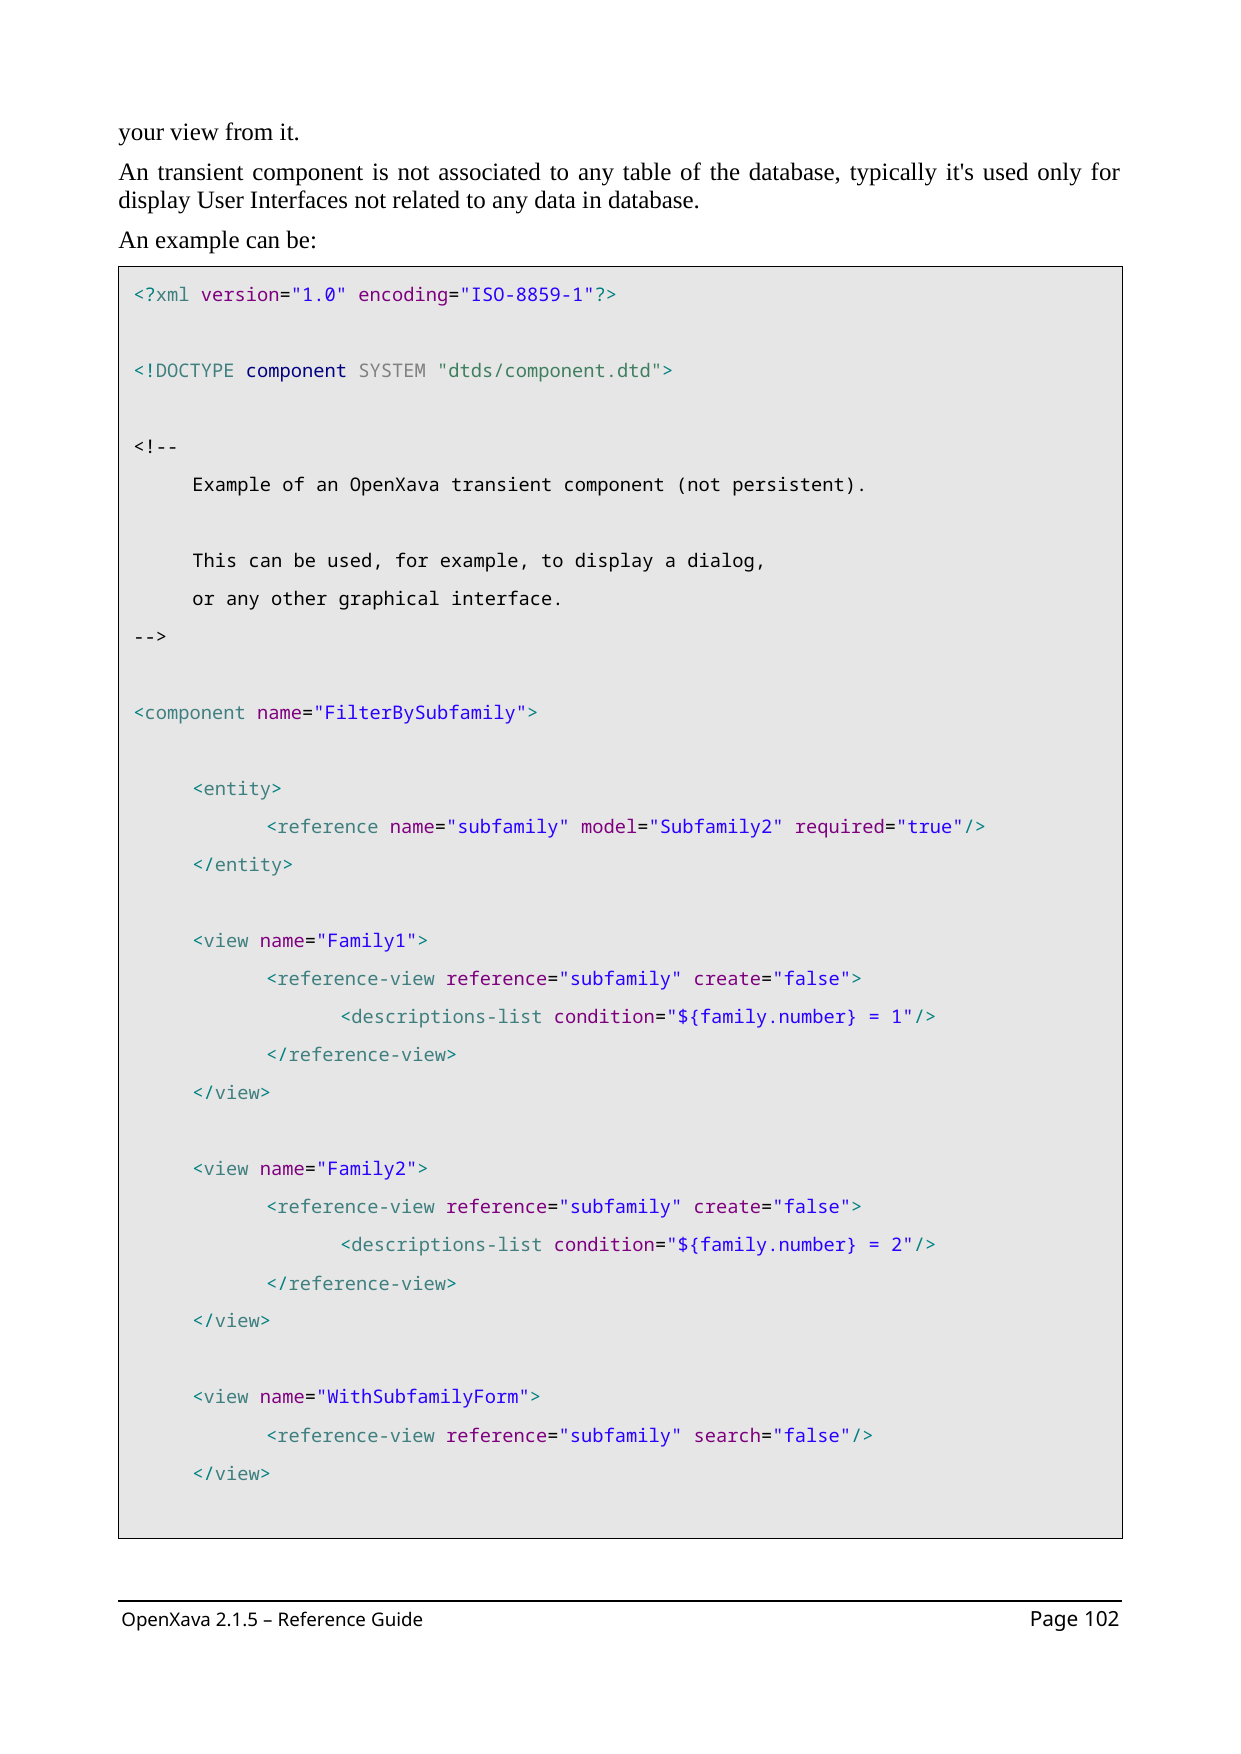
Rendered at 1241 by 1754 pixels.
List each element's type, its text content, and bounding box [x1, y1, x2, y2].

text your view from it. [118, 118, 1122, 146]
text <component name="FilterBySubfamily"> [119, 685, 1122, 723]
text <?xml version="1.0" encoding="ISO-8859-1"?> [119, 267, 1122, 304]
text </view> [119, 1445, 1122, 1483]
text <reference-view reference="subfamily" search="false"/> [119, 1407, 1122, 1445]
text <!DOCTYPE component SYSTEM "dtds/component.dtd"> [119, 342, 1122, 381]
text </reference-view> [119, 1255, 1122, 1293]
text <descriptions-list condition="${family.number} = 1"/> [119, 989, 1122, 1027]
text <view name="Family1"> [119, 913, 1122, 951]
text or any other graphical interface. [119, 571, 1122, 609]
text </entity> [119, 837, 1122, 875]
text <view name="Family2"> [119, 1141, 1122, 1179]
text An example can be: [118, 226, 1122, 254]
text <view name="WithSubfamilyForm"> [119, 1369, 1122, 1407]
text An transient component is not associated to any table of the database, typically it's used only for display User Interfaces not related to any data in database. [118, 158, 1122, 214]
text <reference name="subfamily" model="Subfamily2" required="true"/> [119, 799, 1122, 837]
text </view> [119, 1293, 1122, 1331]
text This can be used, for example, to display a dialog, [119, 533, 1122, 571]
text --> [119, 609, 1122, 647]
text <!-- [119, 418, 1122, 457]
text </reference-view> [119, 1027, 1122, 1065]
text <entity> [119, 761, 1122, 799]
text <descriptions-list condition="${family.number} = 2"/> [119, 1217, 1122, 1255]
text Example of an OpenXava transient component (not persistent). [119, 457, 1122, 494]
text <reference-view reference="subfamily" create="false"> [119, 951, 1122, 989]
text <reference-view reference="subfamily" create="false"> [119, 1179, 1122, 1217]
text </view> [119, 1065, 1122, 1103]
